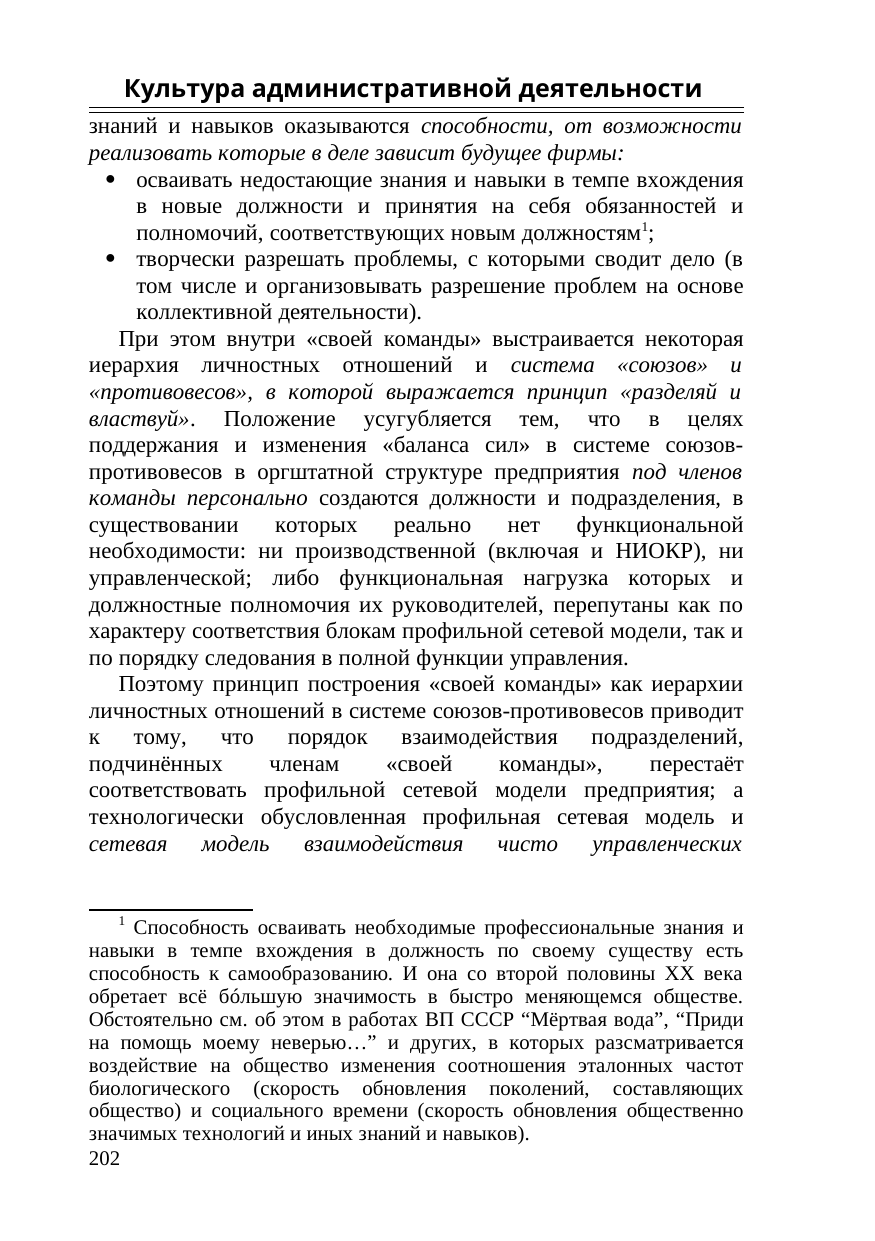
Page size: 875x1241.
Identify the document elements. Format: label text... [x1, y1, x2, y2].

list творчески разрешать проблемы, с которыми сводит дело (в том числе и организовывать разрешение проблем на основе коллективной деятельности). [106, 245, 744, 325]
text знаний и навыков оказываются способности, от возможности реализовать которые в деле зависит будущее фирмы: [89, 113, 744, 165]
text Поэтому принцип построения «своей команды» как иерархии личностных отношений в системе союзов-противовесов приводит к тому, что порядок взаимодействия подразделений, подчинённых членам «своей команды», перестаёт соответствовать профильной сетевой модели предприятия; а технологически обусловленная профильная сетевая модель и сетевая модель взаимодействия чисто управленческих [89, 670, 744, 856]
text При этом внутри «своей команды» выстраивается некоторая иерархия личностных отношений и система «союзов» и «противовесов», в которой выражается принцип «разделяй и властвуй». Положение усугубляется тем, что в целях поддержания и изменения «баланса сил» в системе союзов-противовесов в оргштатной структуре предприятия под членов команды персонально создаются должности и подразделения, в существовании которых реально нет функциональной необходимости: ни производственной (вклю­чая и НИОКР), ни управленческой; либо функциональная нагрузка которых и должностные полномочия их руководителей, перепутаны как по характеру соответствия блокам профильной сетевой модели, так и по порядку следования в полной функции управления. [89, 325, 744, 670]
list Способность осваивать необходимые профессиональные знания и навыки в темпе вхождения в должность по своему существу есть способность к самообразованию. И она со второй половины ХХ века обретает всё бóльшую значимость в быстро меняющемся обществе. Обстоятельно см. об этом в работах ВП СССР “Мёртвая вода”, “Приди на помощь моему неверью…” и других, в которых разсматривается воздействие на общество изменения соотношения эталонных частот биологического (скорость обновления поколений, составляющих общество) и социального времени (скорость обновления общественно значимых технологий и иных знаний и навыков). [89, 916, 744, 1145]
list осваивать недостающие знания и навыки в темпе вхождения в новые должности и принятия на себя обязанностей и полномочий, соответствующих новым должностям; [106, 165, 744, 245]
